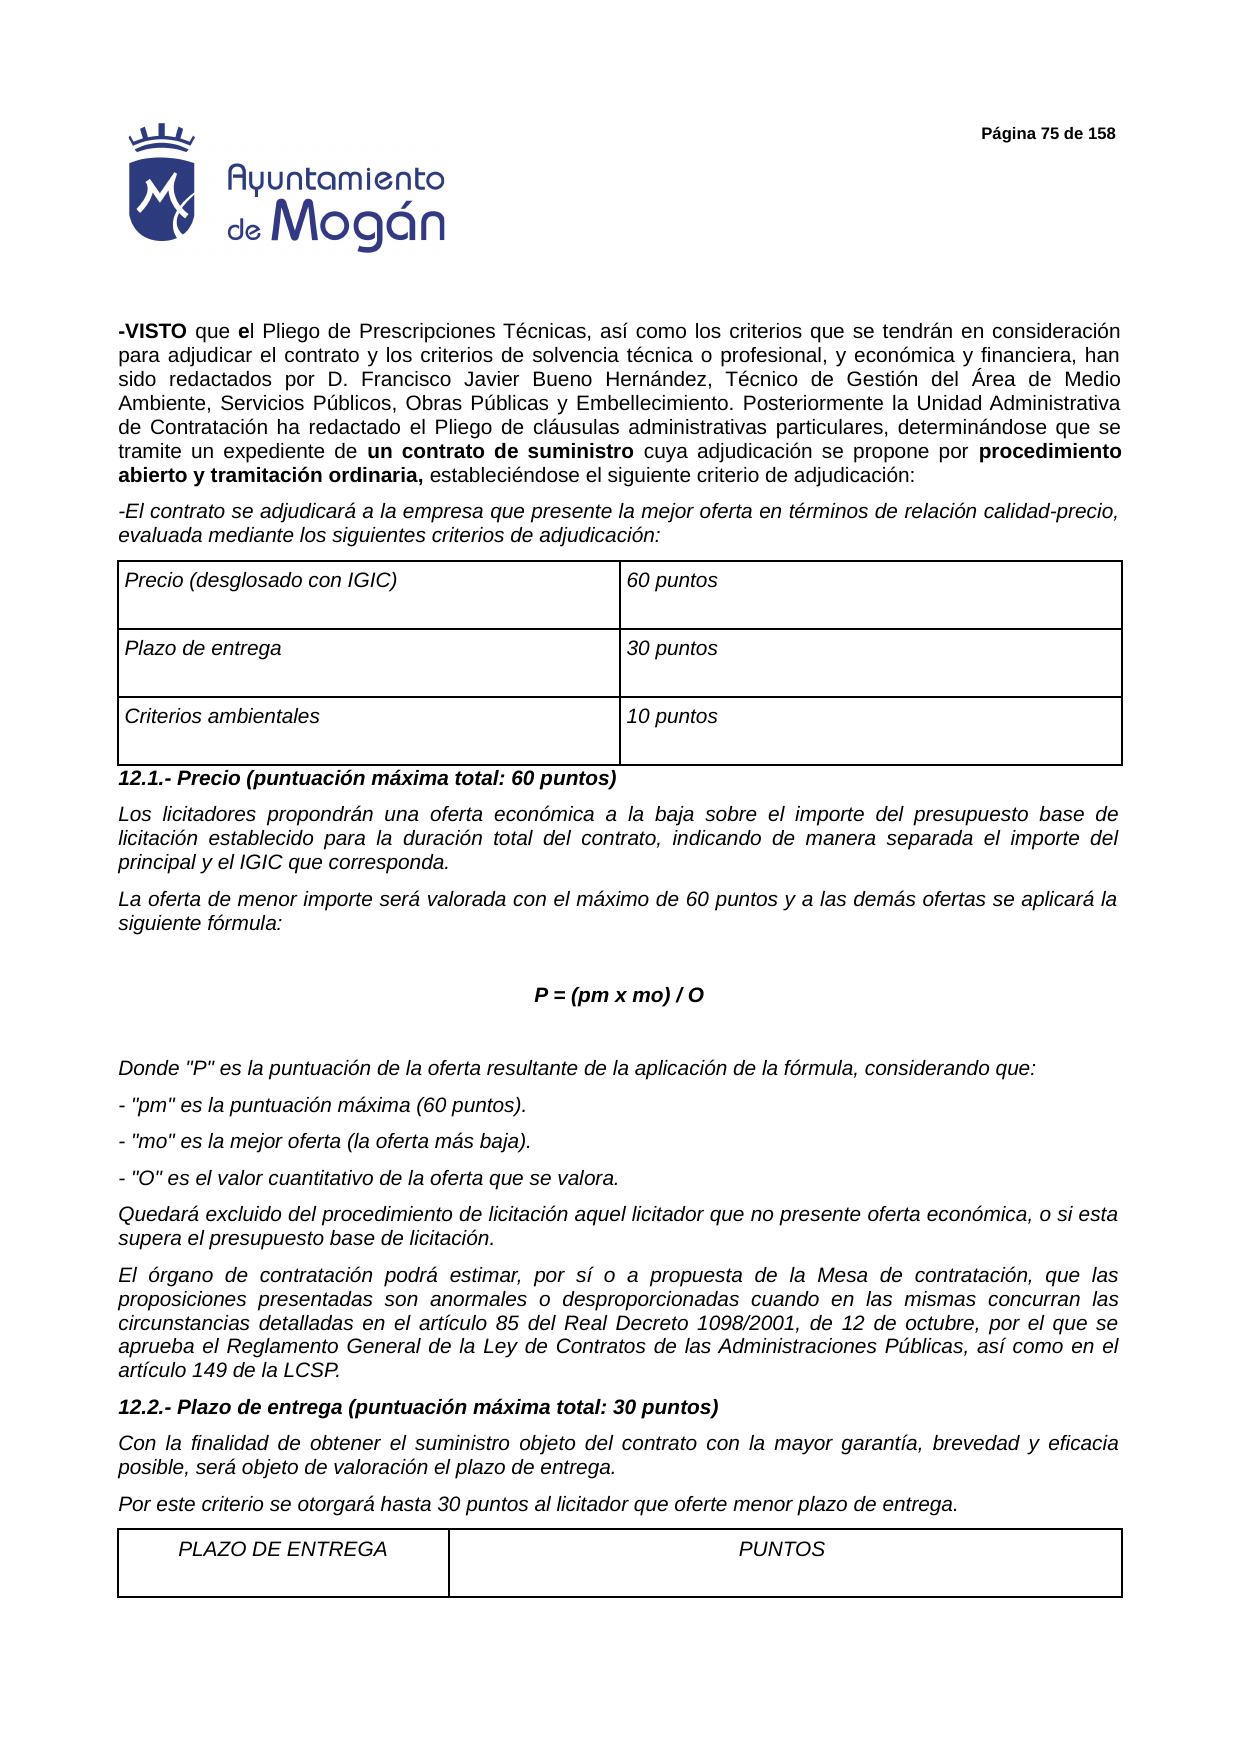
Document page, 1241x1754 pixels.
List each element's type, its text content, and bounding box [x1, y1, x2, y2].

table_header PUNTOS [450, 1530, 1121, 1596]
text Con la finalidad de obtener el suministro objeto del contrato con la mayor garantía, brevedad y eficacia posible, será objeto de valoración el plazo de entrega. [118, 1431, 1122, 1479]
table_header Precio (desglosado con IGIC) [119, 562, 619, 627]
text El órgano de contratación podrá estimar, por sí o a propuesta de la Mesa de contratación, que las proposiciones presentadas son anormales o desproporcionadas cuando en las mismas concurran las circunstancias detalladas en el artículo 85 del Real Decreto 1098/2001, de 12 de octubre, por el que se aprueba el Reglamento General de la Ley de Contratos de las Administraciones Públicas, así como en el artículo 149 de la LCSP. [118, 1262, 1122, 1382]
text 12.1.- Precio (puntuación máxima total: 60 puntos) [118, 766, 1122, 789]
table_cell Plazo de entrega [119, 630, 619, 696]
text -VISTO que el Pliego de Prescripciones Técnicas, así como los criterios que se tendrán en consideración para adjudicar el contrato y los criterios de solvencia técnica o profesional, y económica y financiera, han sido redactados por D. Francisco Javier Bueno Hernández, Técnico de Gestión del Área de Medio Ambiente, Servicios Públicos, Obras Públicas y Embellecimiento. Posteriormente la Unidad Administrativa de Contratación ha redactado el Pliego de cláusulas administrativas particulares, determinándose que se tramite un expediente de un contrato de suministro cuya adjudicación se propone por procedimiento abierto y tramitación ordinaria, estableciéndose el siguiente criterio de adjudicación: [118, 319, 1122, 487]
text La oferta de menor importe será valorada con el máximo de 60 puntos y a las demás ofertas se aplicará la siguiente fórmula: [118, 886, 1122, 934]
table_cell Criterios ambientales [119, 698, 619, 763]
text Quedará excluido del procedimiento de licitación aquel licitador que no presente oferta económica, o si esta supera el presupuesto base de licitación. [118, 1202, 1122, 1250]
table_cell 10 puntos [621, 698, 1121, 763]
table_header 60 puntos [621, 562, 1121, 627]
text Los licitadores propondrán una oferta económica a la baja sobre el importe del presupuesto base de licitación establecido para la duración total del contrato, indicando de manera separada el importe del principal y el IGIC que corresponda. [118, 802, 1122, 874]
text Por este criterio se otorgará hasta 30 puntos al licitador que oferte menor plazo de entrega. [118, 1492, 1122, 1516]
table_header PLAZO DE ENTREGA [119, 1530, 448, 1596]
picture [128, 123, 445, 259]
text - "O" es el valor cuantitativo de la oferta que se valora. [118, 1166, 1122, 1189]
text 12.2.- Plazo de entrega (puntuación máxima total: 30 puntos) [118, 1395, 1122, 1419]
text - "pm" es la puntuación máxima (60 puntos). [118, 1093, 1122, 1117]
table_cell 30 puntos [621, 630, 1121, 696]
text P = (pm x mo) / O [118, 983, 1122, 1007]
text Donde "P" es la puntuación de la oferta resultante de la aplicación de la fórmula, considerando que: [118, 1056, 1122, 1080]
text -El contrato se adjudicará a la empresa que presente la mejor oferta en términos de relación calidad-precio, evaluada mediante los siguientes criterios de adjudicación: [118, 499, 1122, 547]
text - "mo" es la mejor oferta (la oferta más baja). [118, 1129, 1122, 1153]
